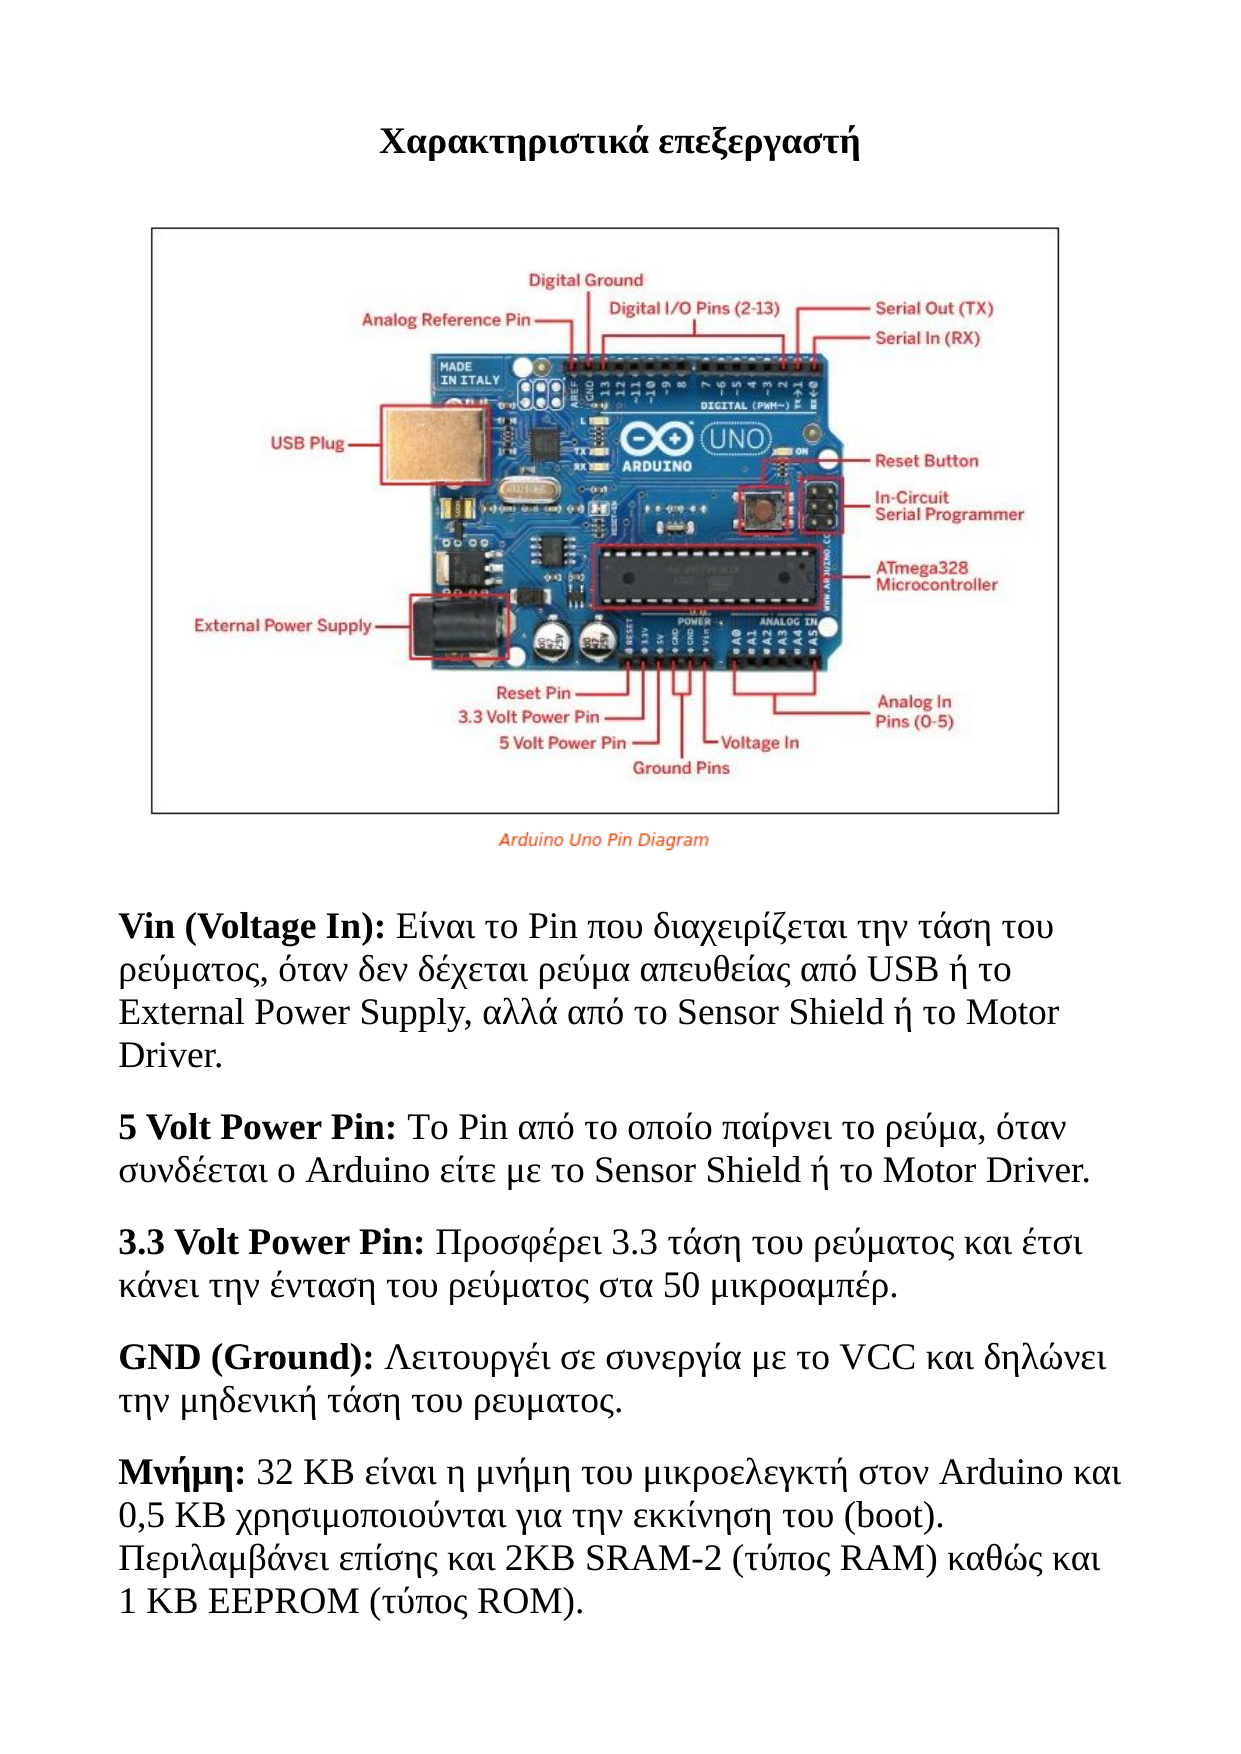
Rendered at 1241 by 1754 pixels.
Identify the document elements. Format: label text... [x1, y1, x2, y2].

text GND (Ground): Λειτουργέι σε συνεργία με το VCC και δηλώνει την μηδενική τάση του ρευματος. [118, 1334, 1122, 1421]
text Μνήμη: 32 ΚΒ είναι η μνήμη του μικροελεγκτή στον Arduino και 0,5 ΚΒ χρησιμοποιούνται για την εκκίνηση του (boot). Περιλαμβάνει επίσης και 2ΚΒ SRAM-2 (τύπος RAM) καθώς και 1 ΚΒ EEPROM (τύπος ROM). [118, 1449, 1122, 1622]
text Vin (Voltage In): Είναι το Pin που διαχειρίζεται την τάση του ρεύματος, όταν δεν δέχεται ρεύμα απευθείας από USB ή το External Power Supply, αλλά από το Sensor Shield ή το Motor Driver. [118, 903, 1122, 1076]
text 5 Volt Power Pin: Τo Pin από το οποίo παίρνει το ρεύμα, όταν συνδέεται ο Arduino είτε με το Sensor Shield ή το Motor Driver. [118, 1104, 1122, 1191]
text 3.3 Volt Power Pin: Προσφέρει 3.3 τάση του ρεύματος και έτσι κάνει την ένταση του ρεύματος στα 50 μικροαμπέρ. [118, 1219, 1122, 1306]
picture [118, 218, 1123, 860]
text Χαρακτηριστικά επεξεργαστή [118, 118, 1122, 161]
